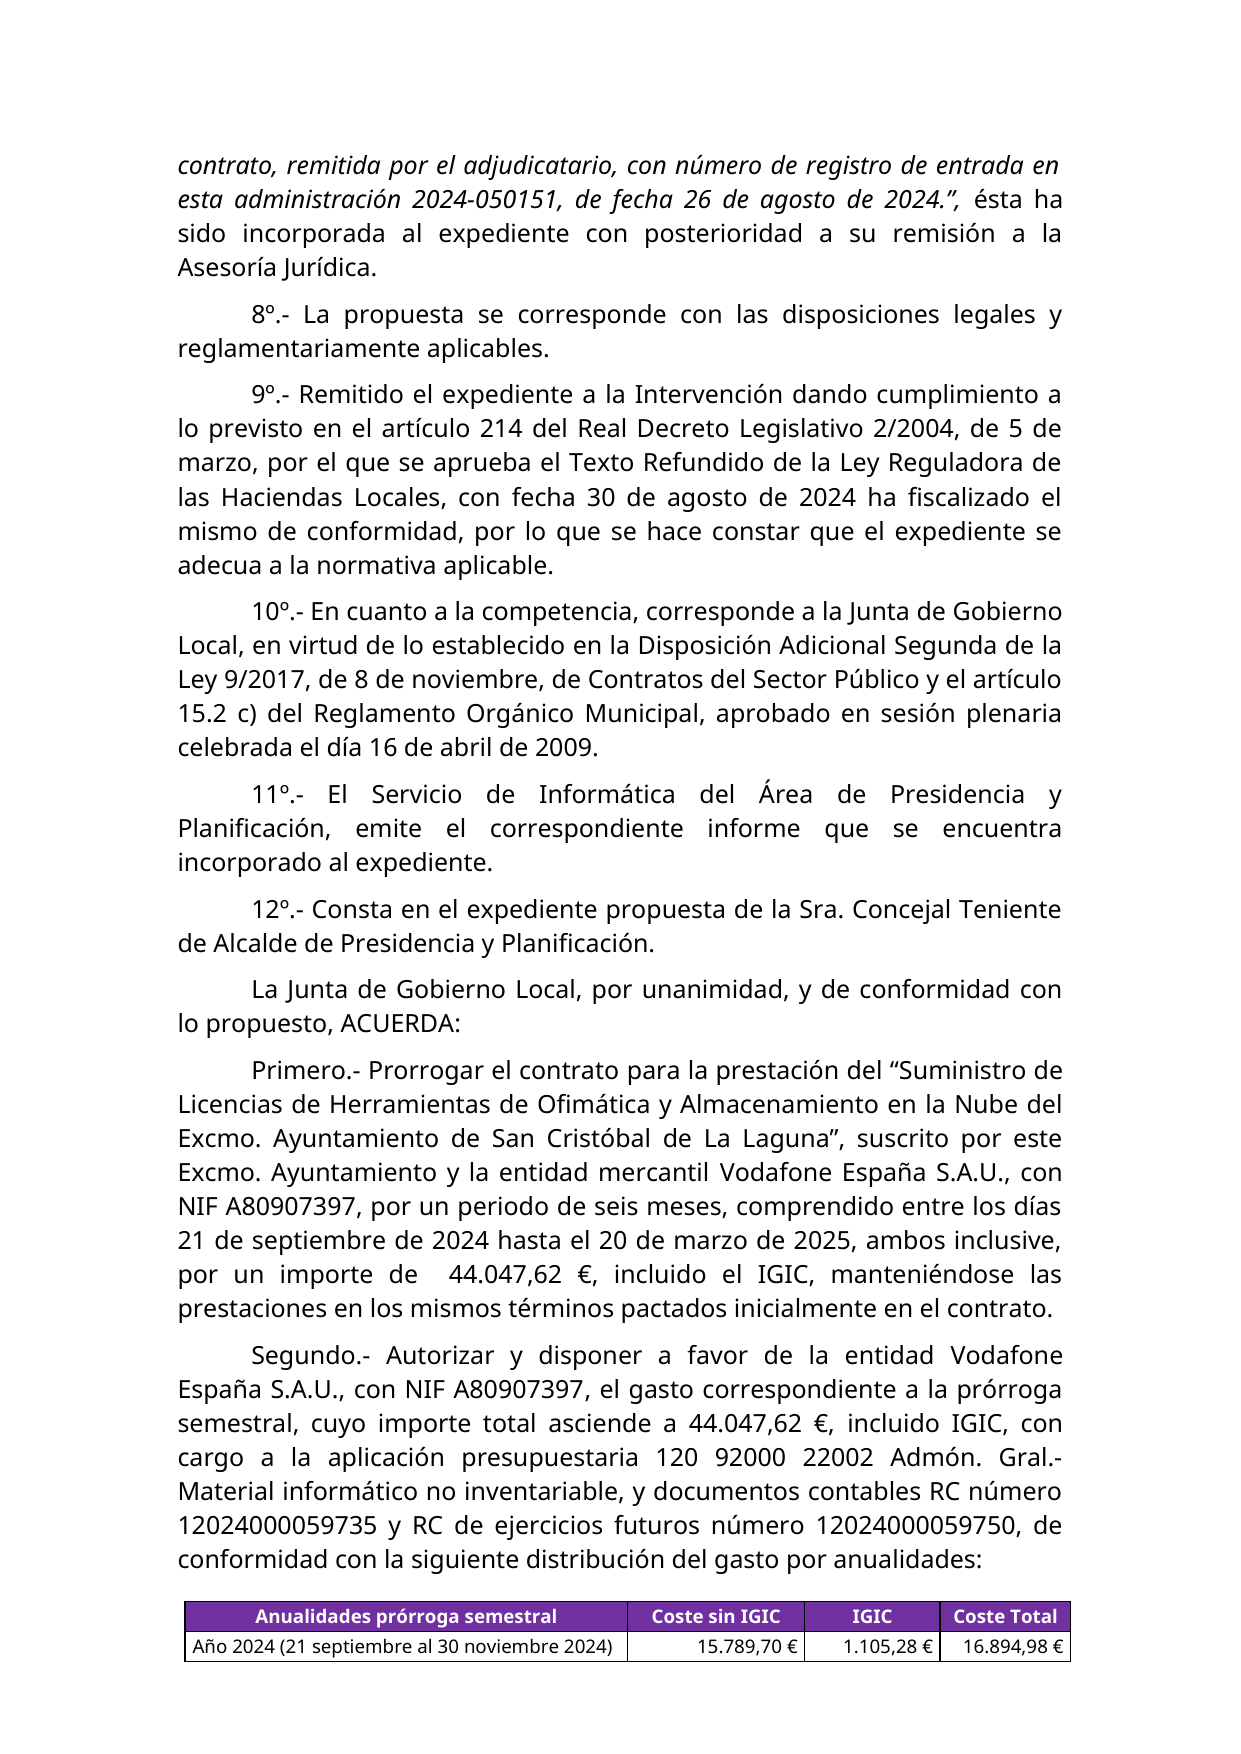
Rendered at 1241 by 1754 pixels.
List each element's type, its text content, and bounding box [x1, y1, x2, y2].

table_cell 15.789,70 € [628, 1632, 804, 1661]
text contrato, remitida por el adjudicatario, con número de registro de entrada en esta administración 2024-050151, de fecha 26 de agosto de 2024.”, ésta ha sido incorporada al expediente con posterioridad a su remisión a la Asesoría Jurídica. [177, 148, 1063, 284]
text 12º.- Consta en el expediente propuesta de la Sra. Concejal Teniente de Alcalde de Presidencia y Planificación. [177, 891, 1063, 959]
table_header Coste Total [941, 1602, 1070, 1631]
table_header Coste sin IGIC [628, 1602, 804, 1631]
table_header Anualidades prórroga semestral [186, 1602, 627, 1631]
table_cell 1.105,28 € [805, 1632, 939, 1661]
text 10º.- En cuanto a la competencia, corresponde a la Junta de Gobierno Local, en virtud de lo establecido en la Disposición Adicional Segunda de la Ley 9/2017, de 8 de noviembre, de Contratos del Sector Público y el artículo 15.2 c) del Reglamento Orgánico Municipal, aprobado en sesión plenaria celebrada el día 16 de abril de 2009. [177, 594, 1063, 764]
text 11º.- El Servicio de Informática del Área de Presidencia y Planificación, emite el correspondiente informe que se encuentra incorporado al expediente. [177, 777, 1063, 879]
text 9º.- Remitido el expediente a la Intervención dando cumplimiento a lo previsto en el artículo 214 del Real Decreto Legislativo 2/2004, de 5 de marzo, por el que se aprueba el Texto Refundido de la Ley Reguladora de las Haciendas Locales, con fecha 30 de agosto de 2024 ha fiscalizado el mismo de conformidad, por lo que se hace constar que el expediente se adecua a la normativa aplicable. [177, 377, 1063, 581]
table_header IGIC [805, 1602, 939, 1631]
table_cell Año 2024 (21 septiembre al 30 noviembre 2024) [186, 1632, 627, 1661]
text Primero.- Prorrogar el contrato para la prestación del “Suministro de Licencias de Herramientas de Ofimática y Almacenamiento en la Nube del Excmo. Ayuntamiento de San Cristóbal de La Laguna”, suscrito por este Excmo. Ayuntamiento y la entidad mercantil Vodafone España S.A.U., con NIF A80907397, por un periodo de seis meses, comprendido entre los días 21 de septiembre de 2024 hasta el 20 de marzo de 2025, ambos inclusive, por un importe de 44.047,62 €, incluido el IGIC, manteniéndose las prestaciones en los mismos términos pactados inicialmente en el contrato. [177, 1053, 1063, 1325]
text La Junta de Gobierno Local, por unanimidad, y de conformidad con lo propuesto, ACUERDA: [177, 972, 1063, 1040]
table_cell 16.894,98 € [941, 1632, 1070, 1661]
text 8º.- La propuesta se corresponde con las disposiciones legales y reglamentariamente aplicables. [177, 296, 1063, 364]
text Segundo.- Autorizar y disponer a favor de la entidad Vodafone España S.A.U., con NIF A80907397, el gasto correspondiente a la prórroga semestral, cuyo importe total asciende a 44.047,62 €, incluido IGIC, con cargo a la aplicación presupuestaria 120 92000 22002 Admón. Gral.- Material informático no inventariable, y documentos contables RC número 12024000059735 y RC de ejercicios futuros número 12024000059750, de conformidad con la siguiente distribución del gasto por anualidades: [177, 1338, 1063, 1576]
